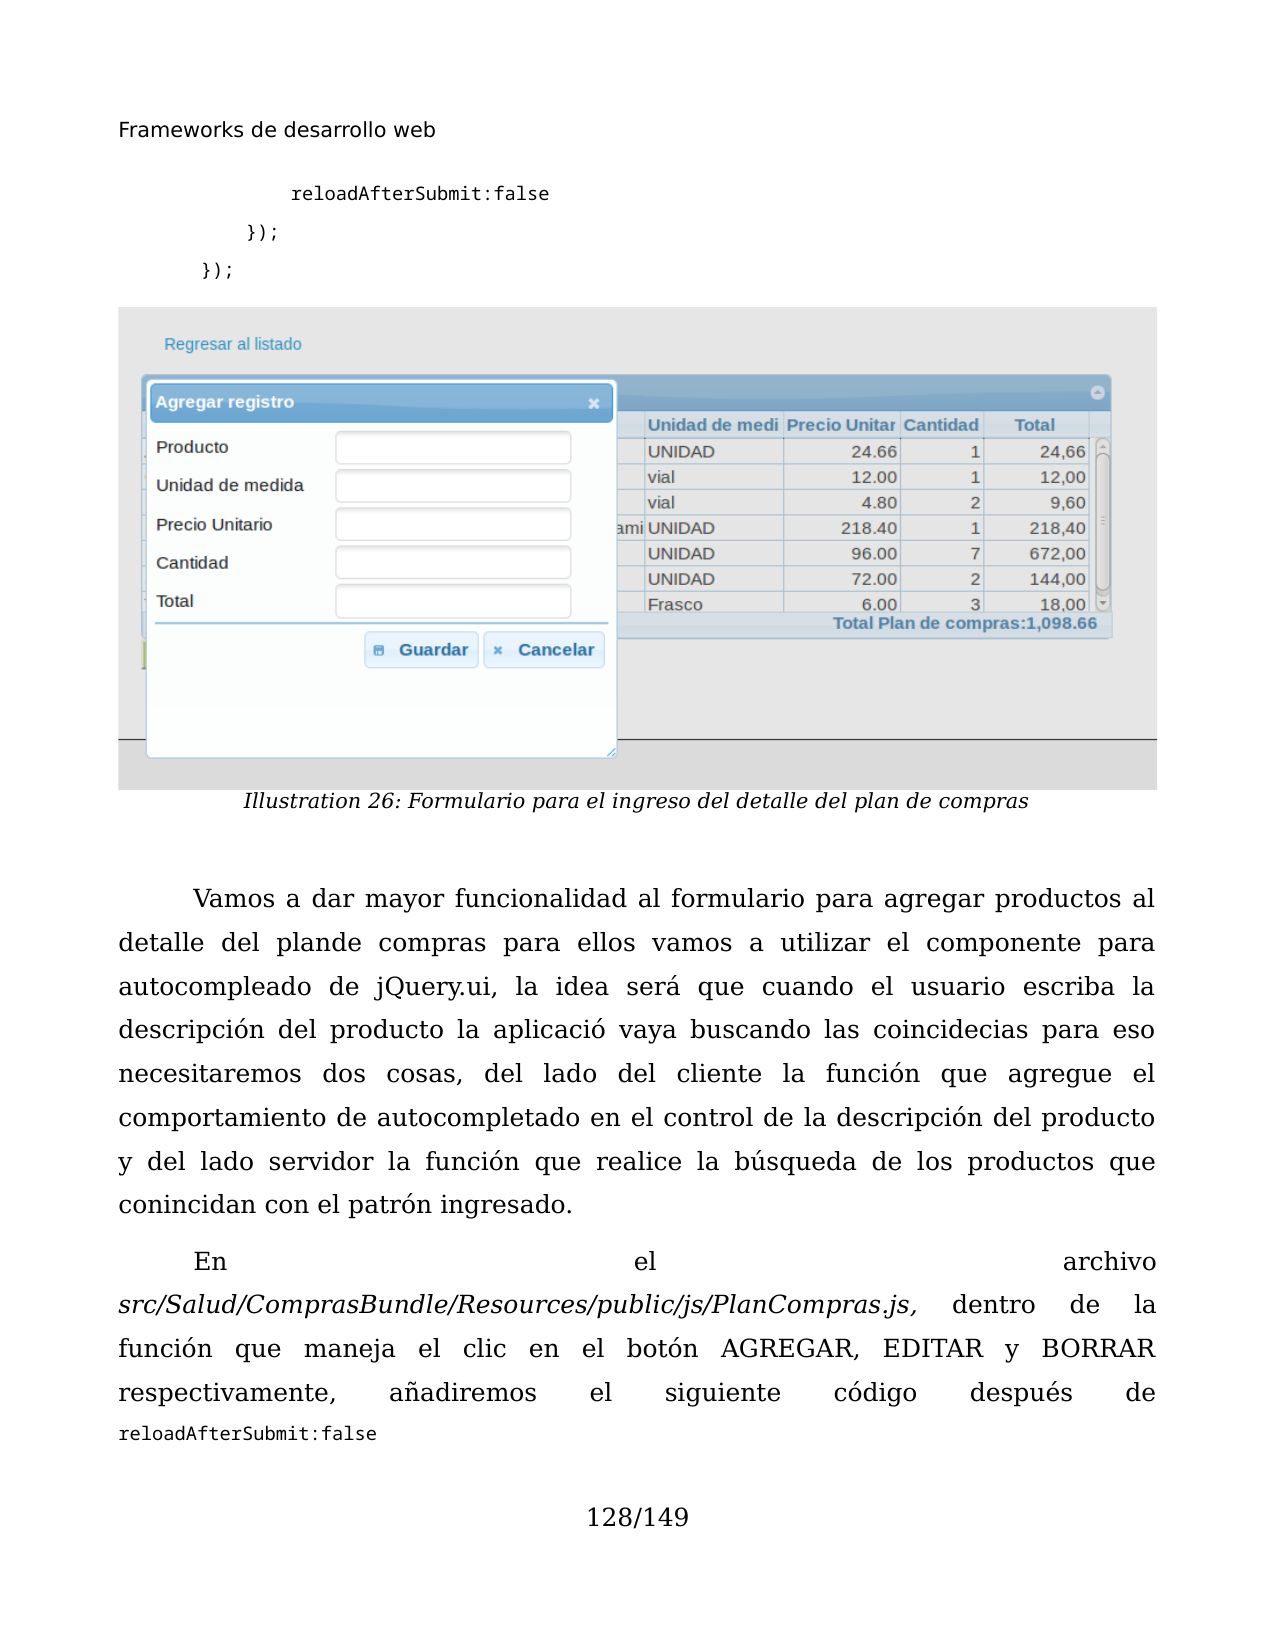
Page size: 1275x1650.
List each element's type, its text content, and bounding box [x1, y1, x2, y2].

text reloadAfterSubmit:false [118, 181, 1157, 206]
text Illustration 26: Formulario para el ingreso del detalle del plan de compras [118, 790, 1157, 813]
text En el archivo src/Salud/ComprasBundle/Resources/public/js/PlanCompras.js, dentro de la función que maneja el clic en el botón AGREGAR, EDITAR y BORRAR respectivamente, añadiremos el siguiente código después de reloadAfterSubmit:false [118, 1247, 1157, 1445]
picture [118, 307, 1158, 790]
text Vamos a dar mayor funcionalidad al formulario para agregar productos al detalle del plande compras para ellos vamos a utilizar el componente para autocompleado de jQuery.ui, la idea será que cuando el usuario escriba la descripción del producto la aplicació vaya buscando las coincidecias para eso necesitaremos dos cosas, del lado del cliente la función que agregue el comportamiento de autocompletado en el control de la descripción del producto y del lado servidor la función que realice la búsqueda de los productos que conincidan con el patrón ingresado. [118, 884, 1157, 1220]
text }); [118, 219, 1157, 244]
text }); [118, 257, 1157, 282]
